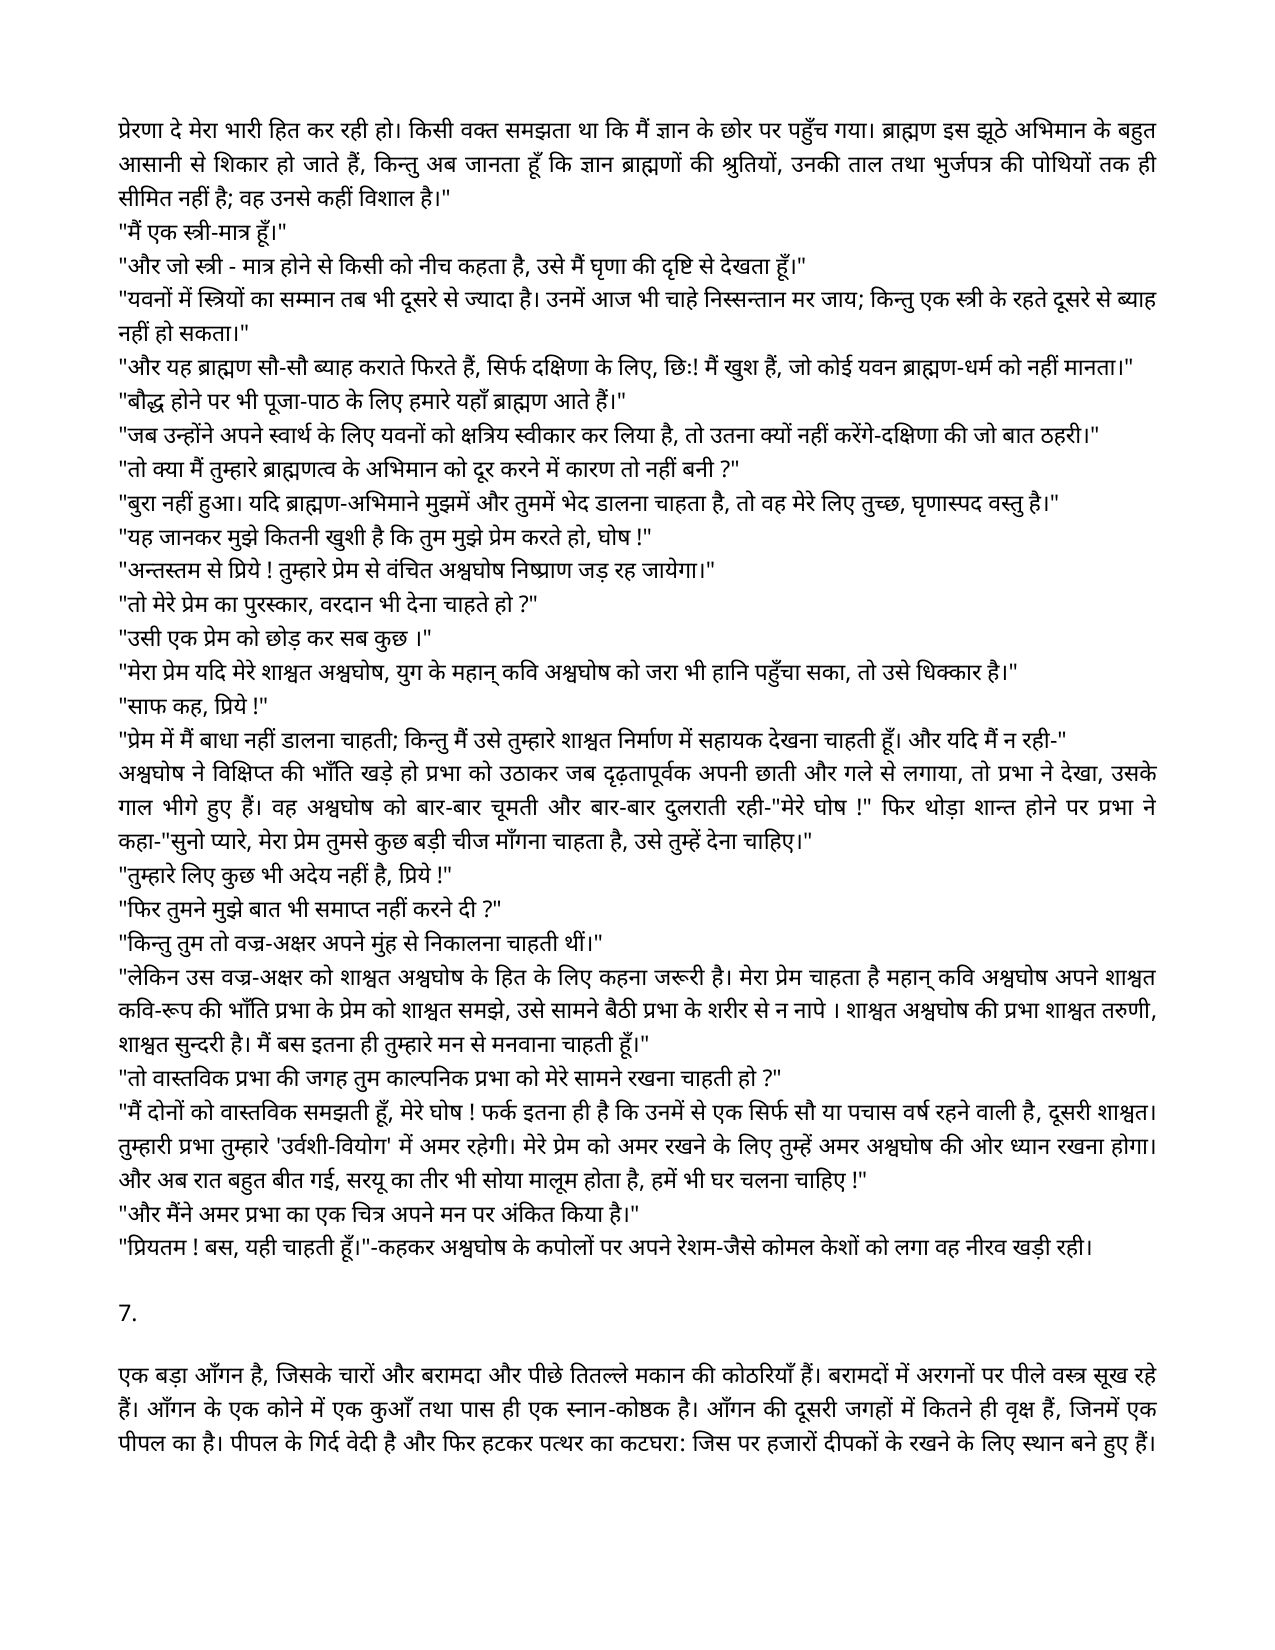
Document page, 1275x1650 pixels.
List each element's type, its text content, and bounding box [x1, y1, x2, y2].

text "उसी एक प्रेम को छोड़ कर सब कुछ ।" [118, 622, 1157, 656]
text "जब उन्होंने अपने स्वार्थ के लिए यवनों को क्षत्रिय स्वीकार कर लिया है, तो उतना क्यों नहीं करेंगे-दक्षिणा की जो बात ठहरी।" [118, 419, 1157, 453]
text एक बड़ा आँगन है, जिसके चारों और बरामदा और पीछे तितल्ले मकान की कोठरियाँ हैं। बरामदों में अरगनों पर पीले वस्त्र सूख रहे हैं। आँगन के एक कोने में एक कुआँ तथा पास ही एक स्नान-कोष्ठक है। आँगन की दूसरी जगहों में कितने ही वृक्ष हैं, जिनमें एक पीपल का है। पीपल के गिर्द वेदी है और फिर हटकर पत्थर का कटघरा: जिस पर हजारों दीपकों के रखने के लिए स्थान बने हुए हैं। [118, 1359, 1157, 1461]
text "किन्तु तुम तो वज्र-अक्षर अपने मुंह से निकालना चाहती थीं।" [118, 927, 1157, 961]
text 7. [118, 1296, 1157, 1328]
text "यह जानकर मुझे कितनी खुशी है कि तुम मुझे प्रेम करते हो, घोष !" [118, 520, 1157, 554]
text "और मैंने अमर प्रभा का एक चित्र अपने मन पर अंकित किया है।" [118, 1197, 1157, 1231]
text "यवनों में स्त्रियों का सम्मान तब भी दूसरे से ज्यादा है। उनमें आज भी चाहे निस्सन्तान मर जाय; किन्तु एक स्त्री के रहते दूसरे से ब्याह नहीं हो सकता।" [118, 283, 1157, 351]
text "मेरा प्रेम यदि मेरे शाश्वत अश्वघोष, युग के महान् कवि अश्वघोष को जरा भी हानि पहुँचा सका, तो उसे धिक्कार है।" [118, 656, 1157, 690]
text "प्रेम में मैं बाधा नहीं डालना चाहती; किन्तु मैं उसे तुम्हारे शाश्वत निर्माण में सहायक देखना चाहती हूँ। और यदि मैं न रही-" [118, 723, 1157, 757]
text "मैं एक स्त्री-मात्र हूँ।" [118, 216, 1157, 249]
text "तुम्हारे लिए कुछ भी अदेय नहीं है, प्रिये !" [118, 859, 1157, 893]
text "लेकिन उस वज्र-अक्षर को शाश्वत अश्वघोष के हित के लिए कहना जरूरी है। मेरा प्रेम चाहता है महान् कवि अश्वघोष अपने शाश्वत कवि-रूप की भाँति प्रभा के प्रेम को शाश्वत समझे, उसे सामने बैठी प्रभा के शरीर से न नापे । शाश्वत अश्वघोष की प्रभा शाश्वत तरुणी, शाश्वत सुन्दरी है। मैं बस इतना ही तुम्हारे मन से मनवाना चाहती हूँ।" [118, 961, 1157, 1062]
text "तो वास्तविक प्रभा की जगह तुम काल्पनिक प्रभा को मेरे सामने रखना चाहती हो ?" [118, 1062, 1157, 1096]
text "साफ कह, प्रिये !" [118, 690, 1157, 723]
text "तो मेरे प्रेम का पुरस्कार, वरदान भी देना चाहते हो ?" [118, 588, 1157, 622]
text "फिर तुमने मुझे बात भी समाप्त नहीं करने दी ?" [118, 893, 1157, 927]
text "बुरा नहीं हुआ। यदि ब्राह्मण-अभिमाने मुझमें और तुममें भेद डालना चाहता है, तो वह मेरे लिए तुच्छ, घृणास्पद वस्तु है।" [118, 487, 1157, 520]
text "और यह ब्राह्मण सौ-सौ ब्याह कराते फिरते हैं, सिर्फ दक्षिणा के लिए, छिः! मैं खुश हैं, जो कोई यवन ब्राह्मण-धर्म को नहीं मानता।" [118, 351, 1157, 385]
text "तो क्या मैं तुम्हारे ब्राह्मणत्व के अभिमान को दूर करने में कारण तो नहीं बनी ?" [118, 453, 1157, 487]
text "बौद्ध होने पर भी पूजा-पाठ के लिए हमारे यहाँ ब्राह्मण आते हैं।" [118, 385, 1157, 419]
text "प्रियतम ! बस, यही चाहती हूँ।"-कहकर अश्वघोष के कपोलों पर अपने रेशम-जैसे कोमल केशों को लगा वह नीरव खड़ी रही। [118, 1231, 1157, 1265]
text प्रेरणा दे मेरा भारी हित कर रही हो। किसी वक्त समझता था कि मैं ज्ञान के छोर पर पहुँच गया। ब्राह्मण इस झूठे अभिमान के बहुत आसानी से शिकार हो जाते हैं, किन्तु अब जानता हूँ कि ज्ञान ब्राह्मणों की श्रुतियों, उनकी ताल तथा भुर्जपत्र की पोथियों तक ही सीमित नहीं है; वह उनसे कहीं विशाल है।" [118, 118, 1157, 216]
text अश्वघोष ने विक्षिप्त की भाँति खड़े हो प्रभा को उठाकर जब दृढ़तापूर्वक अपनी छाती और गले से लगाया, तो प्रभा ने देखा, उसके गाल भीगे हुए हैं। वह अश्वघोष को बार-बार चूमती और बार-बार दुलराती रही-"मेरे घोष !" फिर थोड़ा शान्त होने पर प्रभा ने कहा-"सुनो प्यारे, मेरा प्रेम तुमसे कुछ बड़ी चीज माँगना चाहता है, उसे तुम्हें देना चाहिए।" [118, 757, 1157, 859]
text "अन्तस्तम से प्रिये ! तुम्हारे प्रेम से वंचित अश्वघोष निष्प्राण जड़ रह जायेगा।" [118, 554, 1157, 588]
text "और जो स्त्री - मात्र होने से किसी को नीच कहता है, उसे मैं घृणा की दृष्टि से देखता हूँ।" [118, 249, 1157, 283]
text "मैं दोनों को वास्तविक समझती हूँ, मेरे घोष ! फर्क इतना ही है कि उनमें से एक सिर्फ सौ या पचास वर्ष रहने वाली है, दूसरी शाश्वत। तुम्हारी प्रभा तुम्हारे 'उर्वशी-वियोग' में अमर रहेगी। मेरे प्रेम को अमर रखने के लिए तुम्हें अमर अश्वघोष की ओर ध्यान रखना होगा। और अब रात बहुत बीत गई, सरयू का तीर भी सोया मालूम होता है, हमें भी घर चलना चाहिए !" [118, 1096, 1157, 1197]
